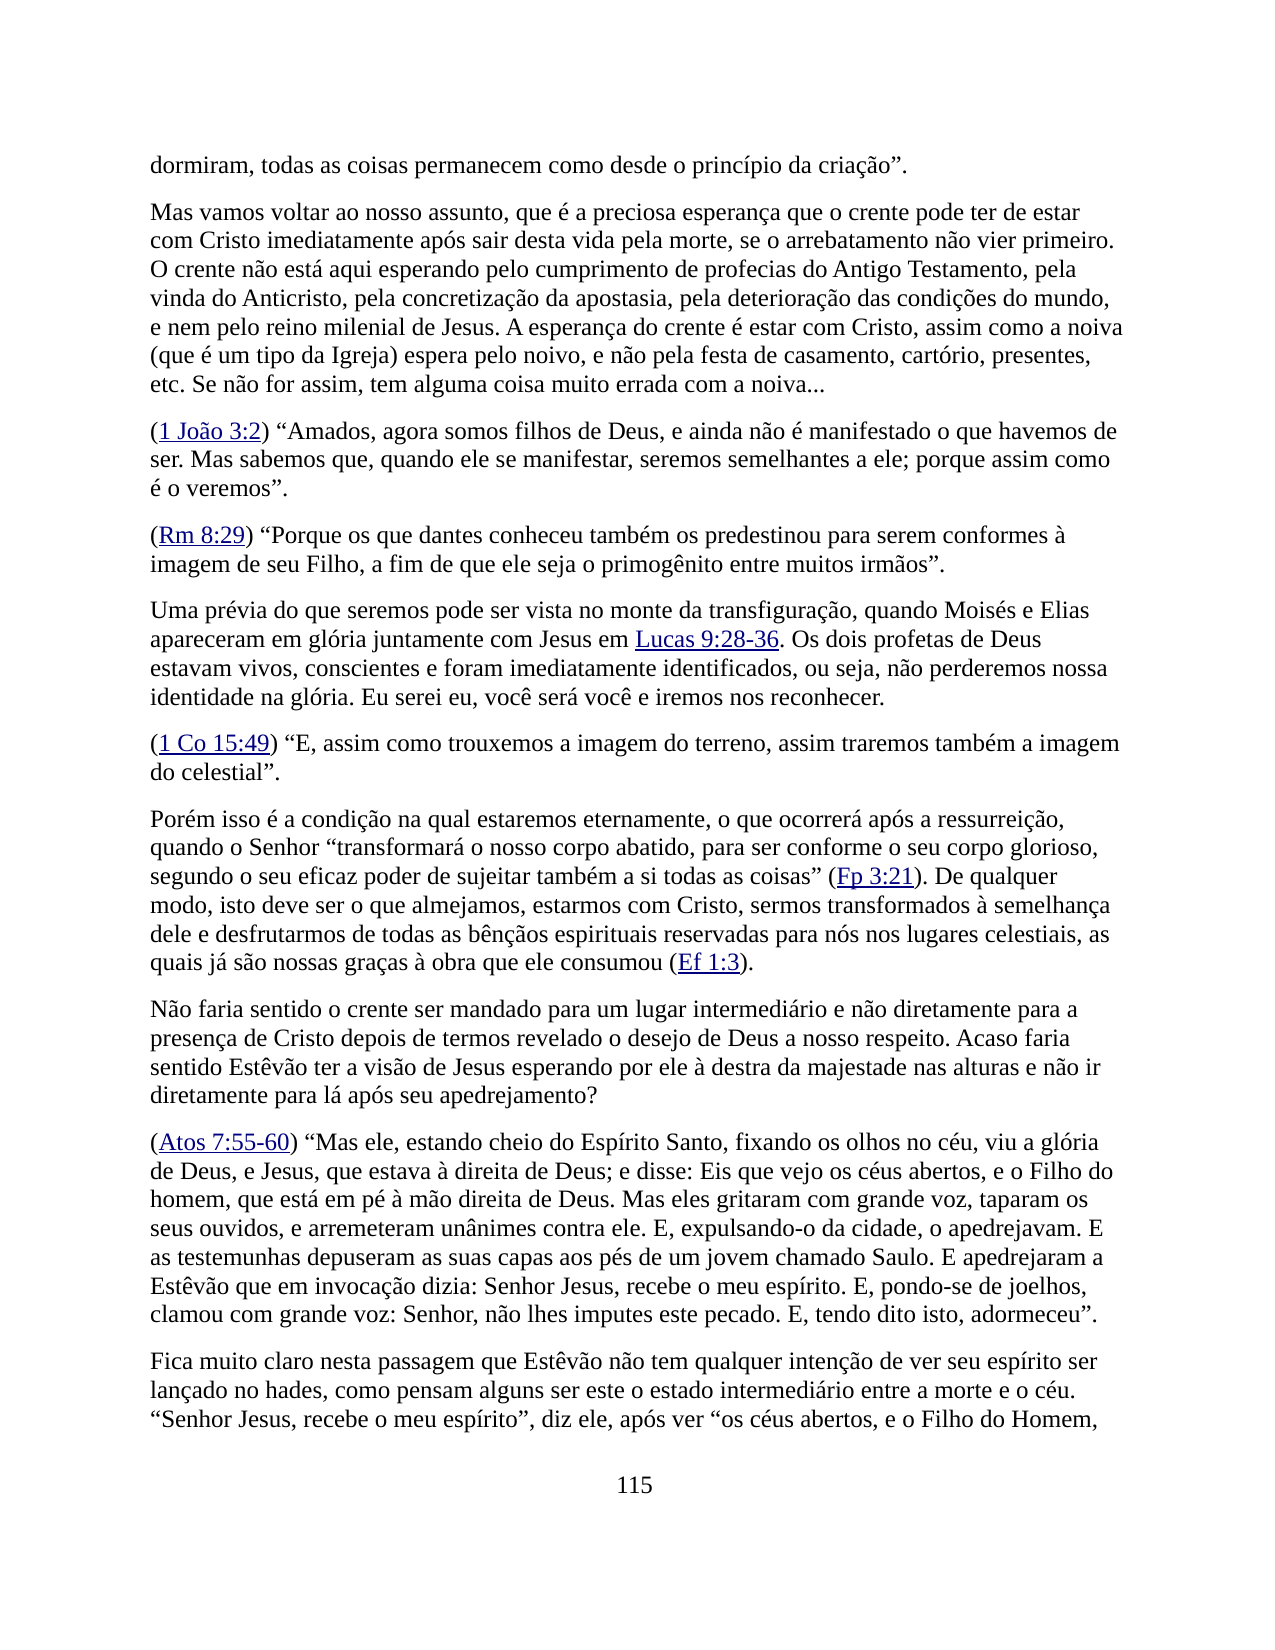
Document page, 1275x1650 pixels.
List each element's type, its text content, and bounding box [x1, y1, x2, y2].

text (Rm 8:29) “Porque os que dantes conheceu também os predestinou para serem conformes à imagem de seu Filho, a fim de que ele seja o primogênito entre muitos irmãos”. [150, 520, 1125, 577]
text Uma prévia do que seremos pode ser vista no monte da transfiguração, quando Moisés e Elias apareceram em glória juntamente com Jesus em Lucas 9:28-36. Os dois profetas de Deus estavam vivos, conscientes e foram imediatamente identificados, ou seja, não perderemos nossa identidade na glória. Eu serei eu, você será você e iremos nos reconhecer. [150, 595, 1125, 710]
text dormiram, todas as coisas permanecem como desde o princípio da criação”. [150, 150, 1125, 179]
text (1 Co 15:49) “E, assim como trouxemos a imagem do terreno, assim traremos também a imagem do celestial”. [150, 728, 1125, 786]
text (Atos 7:55-60) “Mas ele, estando cheio do Espírito Santo, fixando os olhos no céu, viu a glória de Deus, e Jesus, que estava à direita de Deus; e disse: Eis que vejo os céus abertos, e o Filho do homem, que está em pé à mão direita de Deus. Mas eles gritaram com grande voz, taparam os seus ouvidos, e arremeteram unânimes contra ele. E, expulsando-o da cidade, o apedrejavam. E as testemunhas depuseram as suas capas aos pés de um jovem chamado Saulo. E apedrejaram a Estêvão que em invocação dizia: Senhor Jesus, recebe o meu espírito. E, pondo-se de joelhos, clamou com grande voz: Senhor, não lhes imputes este pecado. E, tendo dito isto, adormeceu”. [150, 1127, 1125, 1328]
text (1 João 3:2) “Amados, agora somos filhos de Deus, e ainda não é manifestado o que havemos de ser. Mas sabemos que, quando ele se manifestar, seremos semelhantes a ele; porque assim como é o veremos”. [150, 416, 1125, 502]
text Fica muito claro nesta passagem que Estêvão não tem qualquer intenção de ver seu espírito ser lançado no hades, como pensam alguns ser este o estado intermediário entre a morte e o céu. “Senhor Jesus, recebe o meu espírito”, diz ele, após ver “os céus abertos, e o Filho do Homem, [150, 1346, 1125, 1432]
text Porém isso é a condição na qual estaremos eternamente, o que ocorrerá após a ressurreição, quando o Senhor “transformará o nosso corpo abatido, para ser conforme o seu corpo glorioso, segundo o seu eficaz poder de sujeitar também a si todas as coisas” (Fp 3:21). De qualquer modo, isto deve ser o que almejamos, estarmos com Cristo, sermos transformados à semelhança dele e desfrutarmos de todas as bênçãos espirituais reservadas para nós nos lugares celestiais, as quais já são nossas graças à obra que ele consumou (Ef 1:3). [150, 804, 1125, 976]
text Não faria sentido o crente ser mandado para um lugar intermediário e não diretamente para a presença de Cristo depois de termos revelado o desejo de Deus a nosso respeito. Acaso faria sentido Estêvão ter a visão de Jesus esperando por ele à destra da majestade nas alturas e não ir diretamente para lá após seu apedrejamento? [150, 994, 1125, 1109]
text Mas vamos voltar ao nosso assunto, que é a preciosa esperança que o crente pode ter de estar com Cristo imediatamente após sair desta vida pela morte, se o arrebatamento não vier primeiro. O crente não está aqui esperando pelo cumprimento de profecias do Antigo Testamento, pela vinda do Anticristo, pela concretização da apostasia, pela deterioração das condições do mundo, e nem pelo reino milenial de Jesus. A esperança do crente é estar com Cristo, assim como a noiva (que é um tipo da Igreja) espera pelo noivo, e não pela festa de casamento, cartório, presentes, etc. Se não for assim, tem alguma coisa muito errada com a noiva... [150, 197, 1125, 398]
